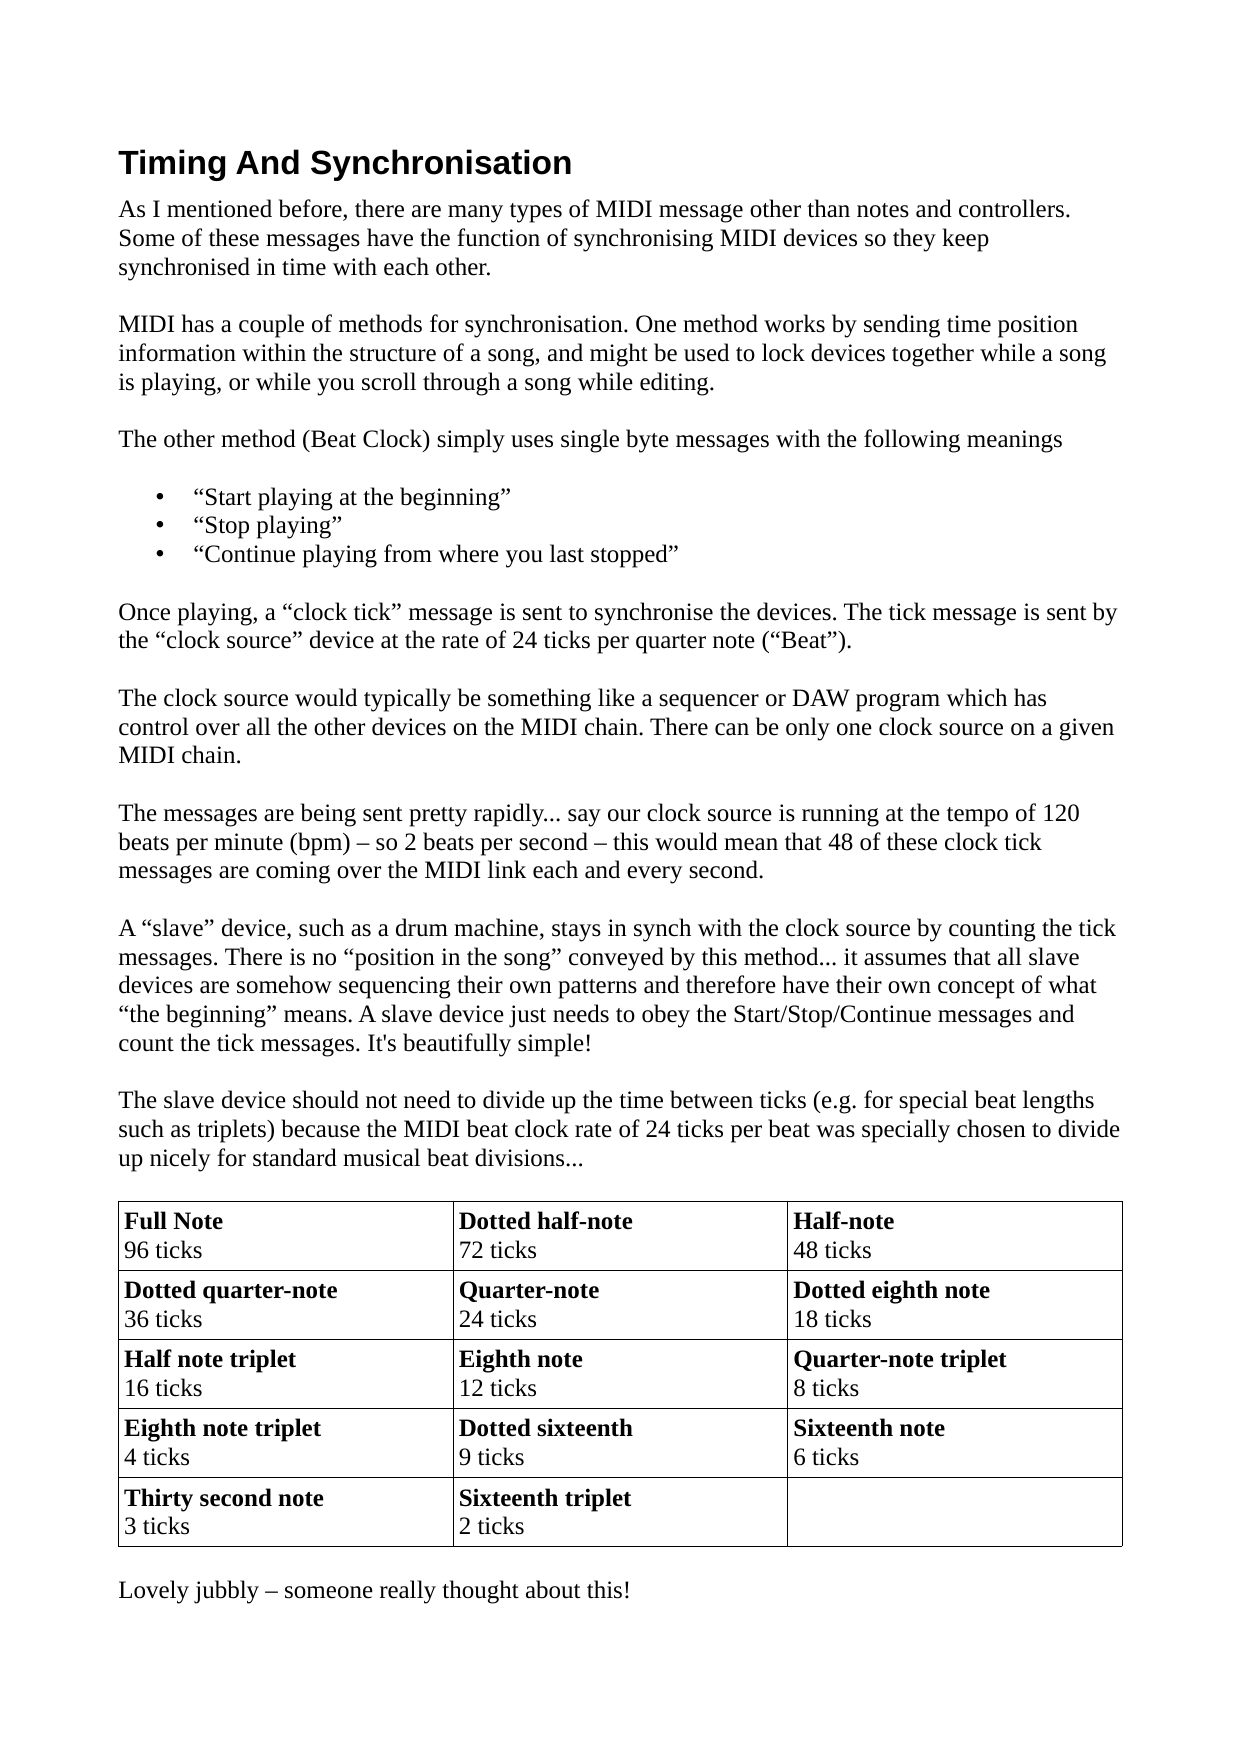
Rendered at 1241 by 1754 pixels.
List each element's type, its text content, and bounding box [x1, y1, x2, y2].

table_cell [788, 1478, 1122, 1546]
table_cell Dotted eighth note 18 ticks [788, 1271, 1122, 1339]
table_header Half-note 48 ticks [788, 1202, 1122, 1269]
table_cell Thirty second note 3 ticks [119, 1478, 453, 1546]
table_cell Eighth note 12 ticks [454, 1340, 787, 1408]
list “Start playing at the beginning” [156, 482, 1122, 511]
text The clock source would typically be something like a sequencer or DAW program which has control over all the other devices on the MIDI chain. There can be only one clock source on a given MIDI chain. [118, 683, 1122, 769]
text A “slave” device, such as a drum machine, stays in synch with the clock source by counting the tick messages. There is no “position in the song” conveyed by this method... it assumes that all slave devices are somehow sequencing their own patterns and therefore have their own concept of what “the beginning” means. A slave device just needs to obey the Start/Stop/Continue messages and count the tick messages. It's beautifully simple! [118, 913, 1122, 1057]
text As I mentioned before, there are many types of MIDI message other than notes and controllers. Some of these messages have the function of synchronising MIDI devices so they keep synchronised in time with each other. [118, 194, 1122, 281]
table_cell Quarter-note 24 ticks [454, 1271, 787, 1339]
table_header Full Note 96 ticks [119, 1202, 453, 1269]
table_cell Dotted sixteenth 9 ticks [454, 1409, 787, 1477]
table_cell Sixteenth note 6 ticks [788, 1409, 1122, 1477]
text The other method (Beat Clock) simply uses single byte messages with the following meanings [118, 424, 1122, 453]
text The messages are being sent pretty rapidly... say our clock source is running at the tempo of 120 beats per minute (bpm) – so 2 beats per second – this would mean that 48 of these clock tick messages are coming over the MIDI link each and every second. [118, 798, 1122, 884]
table_cell Half note triplet 16 ticks [119, 1340, 453, 1408]
text MIDI has a couple of methods for synchronisation. One method works by sending time position information within the structure of a song, and might be used to lock devices together while a song is playing, or while you scroll through a song while editing. [118, 309, 1122, 396]
table_cell Eighth note triplet 4 ticks [119, 1409, 453, 1477]
table_cell Quarter-note triplet 8 ticks [788, 1340, 1122, 1408]
list “Stop playing” [156, 511, 1122, 539]
table_header Dotted half-note 72 ticks [454, 1202, 787, 1269]
text Once playing, a “clock tick” message is sent to synchronise the devices. The tick message is sent by the “clock source” device at the rate of 24 ticks per quarter note (“Beat”). [118, 597, 1122, 654]
text The slave device should not need to divide up the time between ticks (e.g. for special beat lengths such as triplets) because the MIDI beat clock rate of 24 ticks per beat was specially chosen to divide up nicely for standard musical beat divisions... [118, 1086, 1122, 1172]
table_cell Dotted quarter-note 36 ticks [119, 1271, 453, 1339]
subtitle Timing And Synchronisation [118, 143, 1122, 182]
text Lovely jubbly – someone really thought about this! [118, 1575, 1122, 1603]
table_cell Sixteenth triplet 2 ticks [454, 1478, 787, 1546]
list “Continue playing from where you last stopped” [156, 539, 1122, 568]
